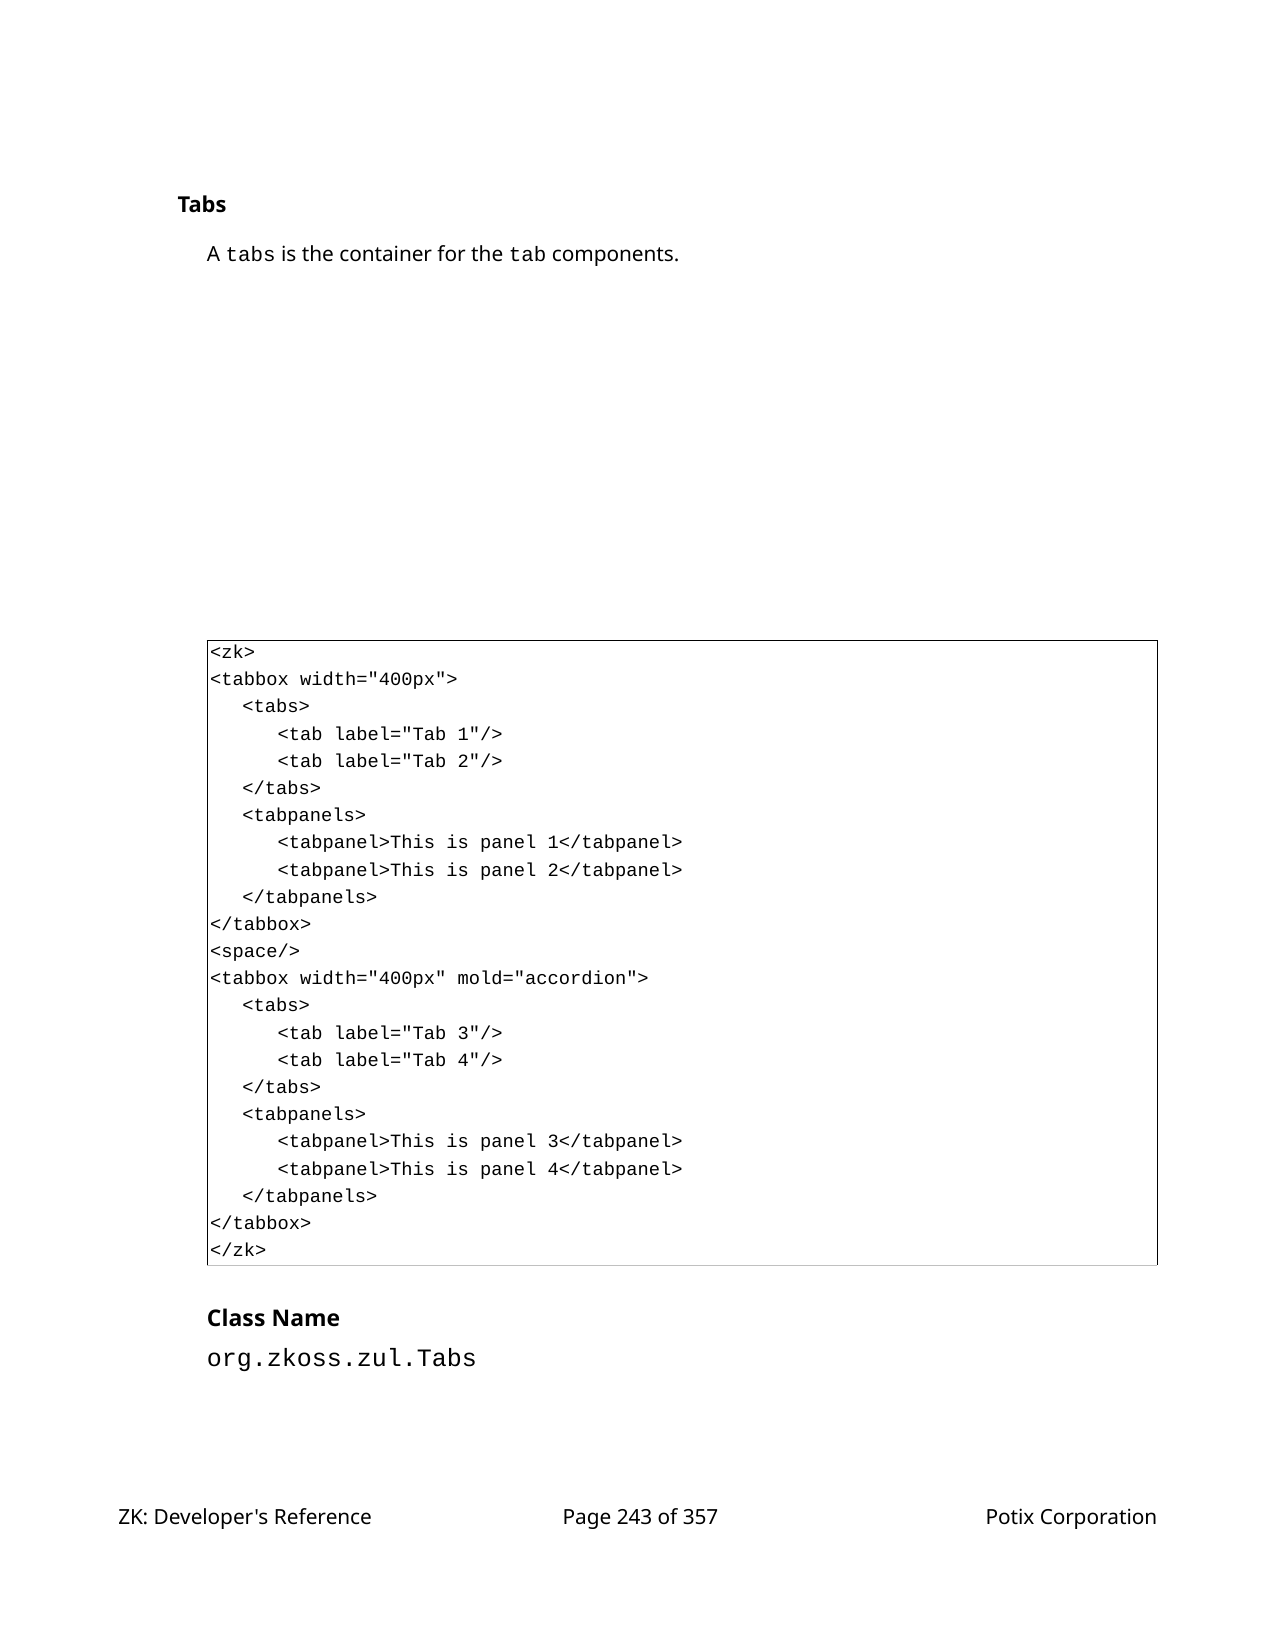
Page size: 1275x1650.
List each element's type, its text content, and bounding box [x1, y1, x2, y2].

text A tabs is the container for the tab components. [207, 239, 1157, 268]
text <space/> [208, 939, 1157, 963]
subtitle Tabs [177, 189, 1157, 219]
text <tab label="Tab 3"/> [208, 1021, 1157, 1045]
text org.zkoss.zul.Tabs [207, 1346, 1157, 1374]
text <tabpanel>This is panel 4</tabpanel> [208, 1156, 1157, 1181]
text <tabs> [208, 694, 1157, 718]
text <tabs> [208, 993, 1157, 1018]
text </tabpanels> [208, 1184, 1157, 1208]
text <tabbox width="400px"> [208, 667, 1157, 691]
text <tabpanels> [208, 803, 1157, 827]
text <tabbox width="400px" mold="accordion"> [208, 966, 1157, 990]
text </tabpanels> [208, 884, 1157, 909]
text <tab label="Tab 2"/> [208, 749, 1157, 773]
text </tabbox> [208, 1211, 1157, 1235]
text </tabs> [208, 776, 1157, 800]
text <tab label="Tab 4"/> [208, 1048, 1157, 1072]
text <tabpanels> [208, 1102, 1157, 1126]
text <tabpanel>This is panel 1</tabpanel> [208, 830, 1157, 854]
text <tab label="Tab 1"/> [208, 721, 1157, 746]
subtitle Class Name [207, 1302, 1157, 1333]
text </zk> [208, 1238, 1157, 1265]
text <tabpanel>This is panel 3</tabpanel> [208, 1129, 1157, 1153]
text <tabpanel>This is panel 2</tabpanel> [208, 857, 1157, 882]
text </tabbox> [208, 912, 1157, 936]
text </tabs> [208, 1075, 1157, 1099]
text <zk> [208, 641, 1157, 664]
